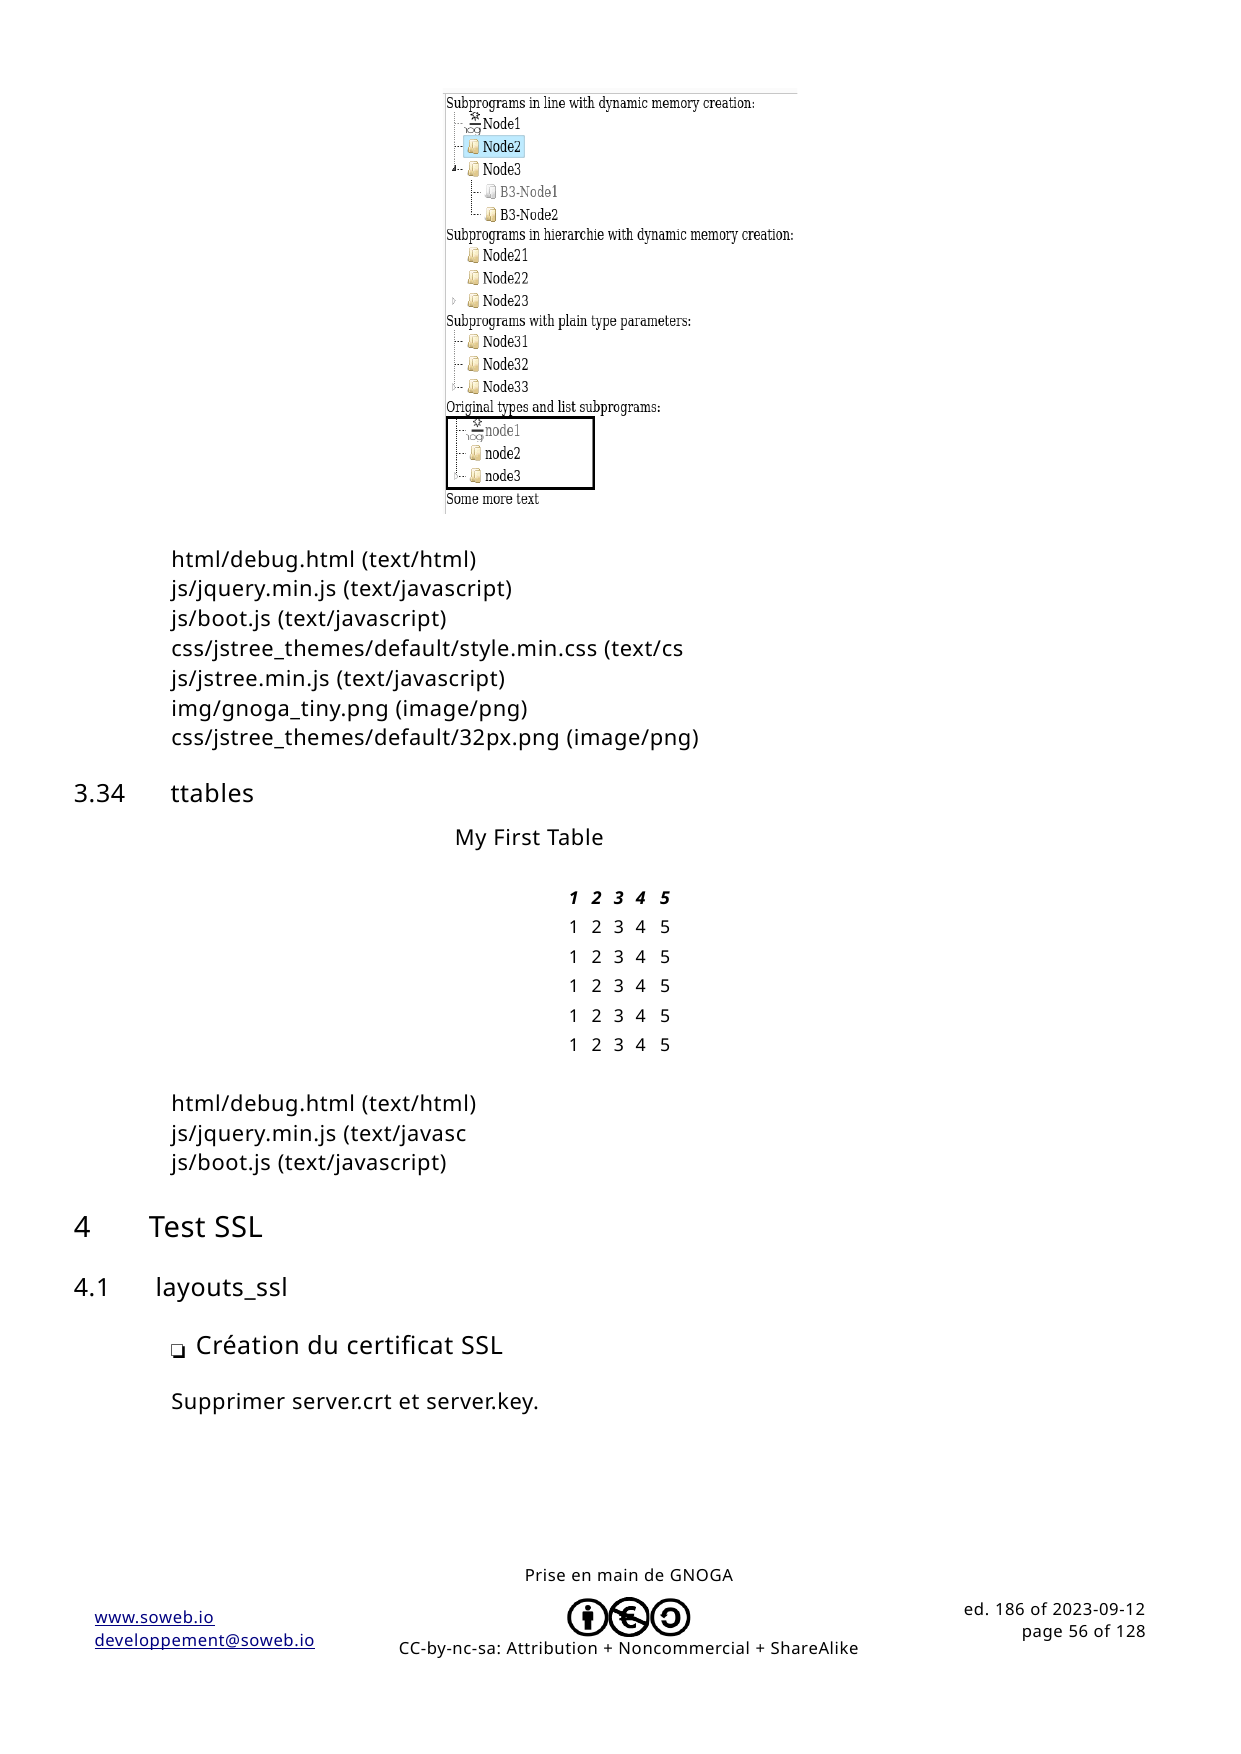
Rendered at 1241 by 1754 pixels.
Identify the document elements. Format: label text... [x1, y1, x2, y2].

table_cell 3 [608, 911, 629, 940]
text html/debug.html (text/html) [171, 543, 1152, 573]
table_cell 5 [651, 911, 678, 940]
table_cell 5 [651, 940, 678, 969]
table_cell 5 [651, 999, 678, 1028]
table_cell 5 [651, 1029, 678, 1058]
text html/debug.html (text/html) [171, 1088, 1152, 1118]
table_cell 3 [608, 940, 629, 969]
text js/jstree.min.js (text/javascript) [171, 663, 1152, 692]
picture [442, 88, 798, 514]
text js/boot.js (text/javascript) [171, 603, 1152, 633]
table_cell 4 [630, 911, 651, 940]
table_header 4 [630, 881, 651, 911]
table_header 1 [562, 881, 585, 911]
table_cell 2 [585, 999, 607, 1028]
table_cell 2 [585, 1029, 607, 1058]
picture [566, 1597, 691, 1637]
subtitle Création du certificat SSL [171, 1328, 1152, 1374]
table_cell 1 [562, 1029, 585, 1058]
table_cell 1 [562, 940, 585, 969]
text js/jquery.min.js (text/javascript) [171, 573, 1152, 603]
table_header 5 [651, 881, 678, 911]
table_header 3 [608, 881, 629, 911]
subtitle ttables [74, 776, 1152, 810]
table_header 2 [585, 881, 607, 911]
text css/jstree_themes/default/style.min.css (text/cs [171, 633, 1152, 663]
table_cell 4 [630, 970, 651, 999]
table_cell 2 [585, 911, 607, 940]
table_cell 1 [562, 970, 585, 999]
table_cell 3 [608, 1029, 629, 1058]
subtitle Test SSL [74, 1207, 1152, 1246]
text My First Table [171, 822, 1152, 851]
table_cell 3 [608, 999, 629, 1028]
table_cell 5 [651, 970, 678, 999]
table_cell 4 [630, 999, 651, 1028]
table_cell 1 [562, 911, 585, 940]
table_cell 1 [562, 999, 585, 1028]
text img/gnoga_tiny.png (image/png) [171, 692, 1152, 722]
table_cell 3 [608, 970, 629, 999]
table_cell 2 [585, 970, 607, 999]
table_cell 4 [630, 940, 651, 969]
text js/boot.js (text/javascript) [171, 1147, 1152, 1177]
subtitle layouts_ssl [74, 1270, 1152, 1304]
table_cell 2 [585, 940, 607, 969]
text js/jquery.min.js (text/javasc [171, 1118, 1152, 1147]
text Supprimer server.crt et server.key. [171, 1386, 1152, 1416]
text css/jstree_themes/default/32px.png (image/png) [171, 722, 1152, 752]
table_cell 4 [630, 1029, 651, 1058]
